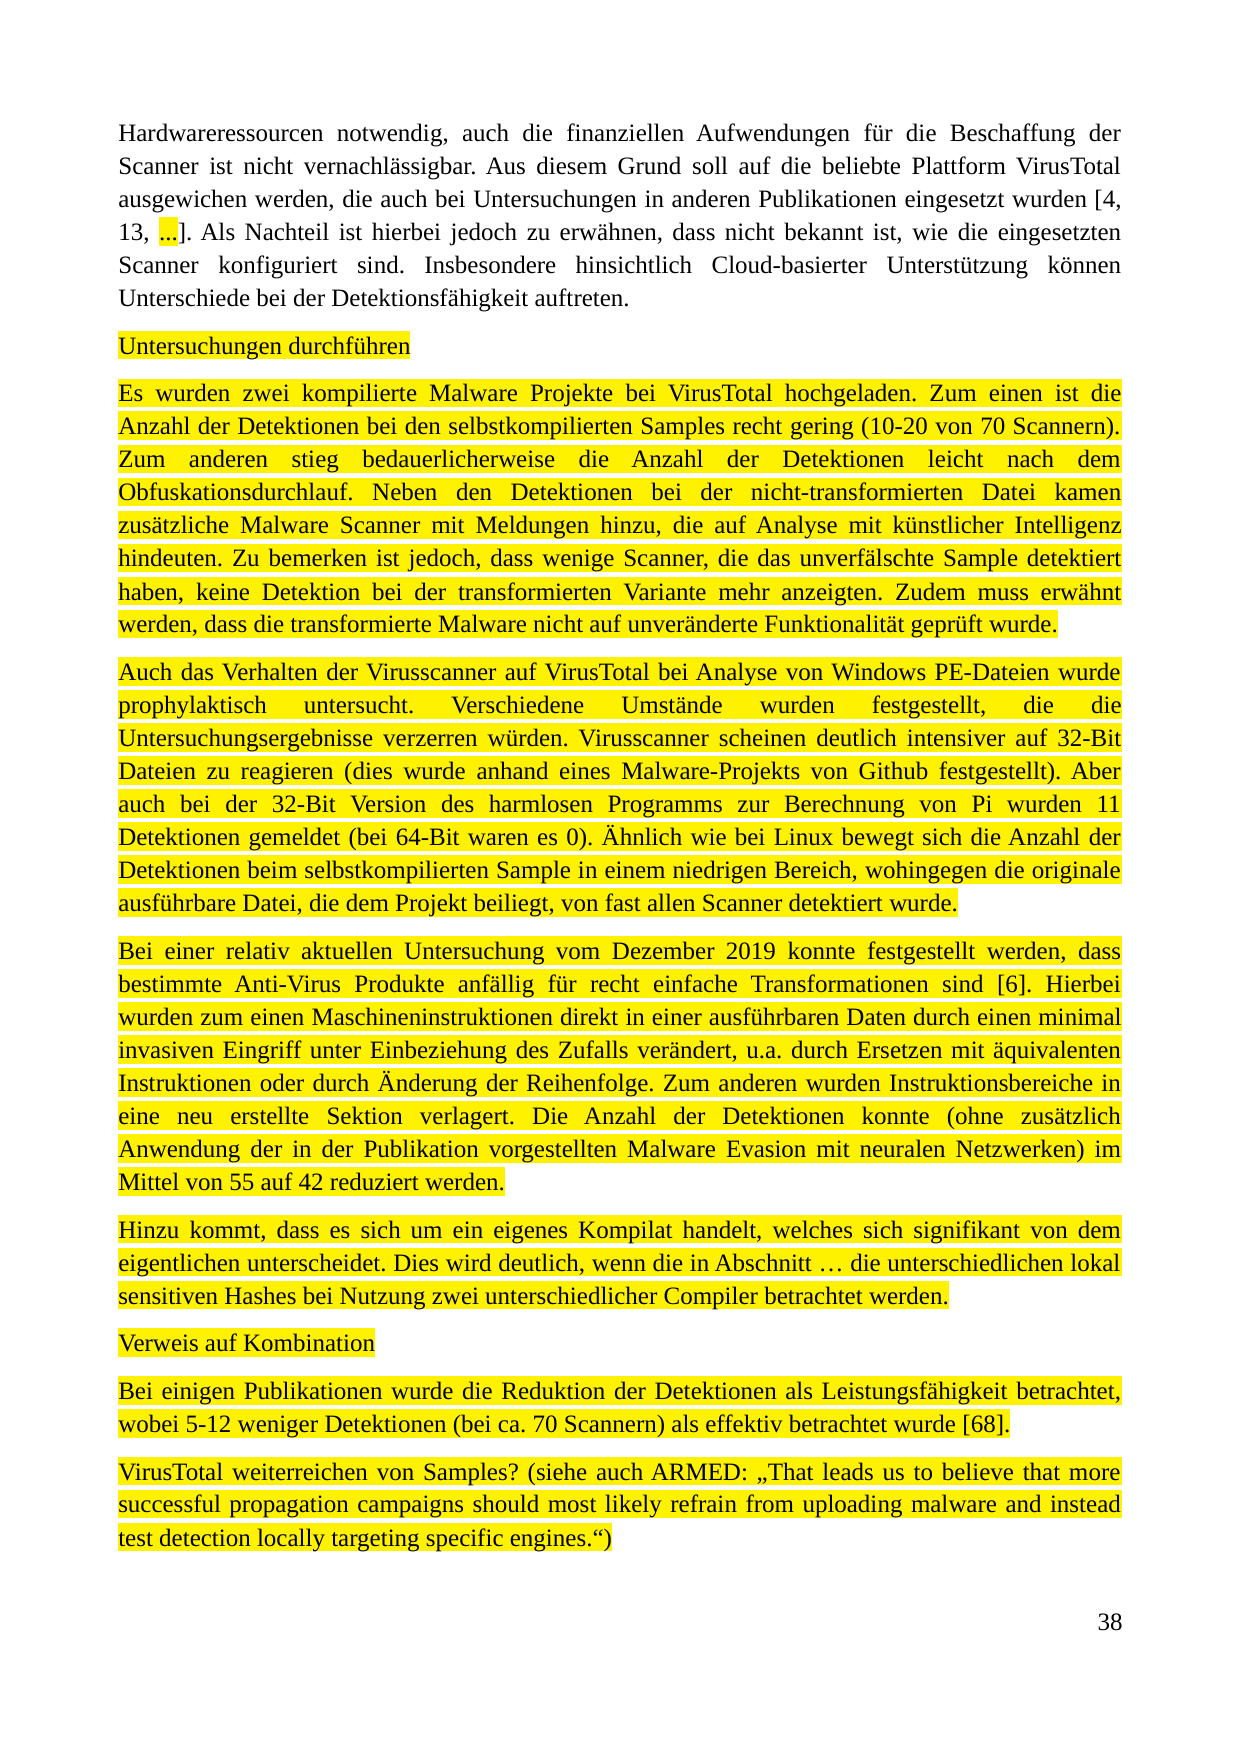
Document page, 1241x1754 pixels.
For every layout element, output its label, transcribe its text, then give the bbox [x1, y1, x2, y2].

text Bei einer relativ aktuellen Untersuchung vom Dezember 2019 konnte festgestellt werden, dass bestimmte Anti-Virus Produkte anfällig für recht einfache Transformationen sind [6]. Hierbei wurden zum einen Maschineninstruktionen direkt in einer ausführbaren Daten durch einen minimal invasiven Eingriff unter Einbeziehung des Zufalls verändert, u.a. durch Ersetzen mit äquivalenten Instruktionen oder durch Änderung der Reihenfolge. Zum anderen wurden Instruktionsbereiche in eine neu erstellte Sektion verlagert. Die Anzahl der Detektionen konnte (ohne zusätzlich Anwendung der in der Publikation vorgestellten Malware Evasion mit neuralen Netzwerken) im Mittel von 55 auf 42 reduziert werden. [118, 936, 1122, 1196]
text Hardwareressourcen notwendig, auch die finanziellen Aufwendungen für die Beschaffung der Scanner ist nicht vernachlässigbar. Aus diesem Grund soll auf die beliebte Plattform VirusTotal ausgewichen werden, die auch bei Untersuchungen in anderen Publikationen eingesetzt wurden [4, 13, ...]. Als Nachteil ist hierbei jedoch zu erwähnen, dass nicht bekannt ist, wie die eingesetzten Scanner konfiguriert sind. Insbesondere hinsichtlich Cloud-basierter Unterstützung können Unterschiede bei der Detektionsfähigkeit auftreten. [118, 118, 1122, 312]
text Verweis auf Kombination [118, 1328, 1122, 1357]
text Auch das Verhalten der Virusscanner auf VirusTotal bei Analyse von Windows PE-Dateien wurde prophylaktisch untersucht. Verschiedene Umstände wurden festgestellt, die die Untersuchungsergebnisse verzerren würden. Virusscanner scheinen deutlich intensiver auf 32-Bit Dateien zu reagieren (dies wurde anhand eines Malware-Projekts von Github festgestellt). Aber auch bei der 32-Bit Version des harmlosen Programms zur Berechnung von Pi wurden 11 Detektionen gemeldet (bei 64-Bit waren es 0). Ähnlich wie bei Linux bewegt sich die Anzahl der Detektionen beim selbstkompilierten Sample in einem niedrigen Bereich, wohingegen die originale ausführbare Datei, die dem Projekt beiliegt, von fast allen Scanner detektiert wurde. [118, 657, 1122, 917]
text Hinzu kommt, dass es sich um ein eigenes Kompilat handelt, welches sich signifikant von dem eigentlichen unterscheidet. Dies wird deutlich, wenn die in Abschnitt … die unterschiedlichen lokal sensitiven Hashes bei Nutzung zwei unterschiedlicher Compiler betrachtet werden. [118, 1215, 1122, 1309]
text Bei einigen Publikationen wurde die Reduktion der Detektionen als Leistungsfähigkeit betrachtet, wobei 5-12 weniger Detektionen (bei ca. 70 Scannern) als effektiv betrachtet wurde [68]. [118, 1376, 1122, 1438]
text Es wurden zwei kompilierte Malware Projekte bei VirusTotal hochgeladen. Zum einen ist die Anzahl der Detektionen bei den selbstkompilierten Samples recht gering (10-20 von 70 Scannern). Zum anderen stieg bedauerlicherweise die Anzahl der Detektionen leicht nach dem Obfuskationsdurchlauf. Neben den Detektionen bei der nicht-transformierten Datei kamen zusätzliche Malware Scanner mit Meldungen hinzu, die auf Analyse mit künstlicher Intelligenz hindeuten. Zu bemerken ist jedoch, dass wenige Scanner, die das unverfälschte Sample detektiert haben, keine Detektion bei der transformierten Variante mehr anzeigten. Zudem muss erwähnt werden, dass die transformierte Malware nicht auf unveränderte Funktionalität geprüft wurde. [118, 378, 1122, 638]
text Untersuchungen durchführen [118, 331, 1122, 359]
text VirusTotal weiterreichen von Samples? (siehe auch ARMED: „That leads us to believe that more successful propagation campaigns should most likely refrain from uploading malware and instead test detection locally targeting specific engines.“) [118, 1457, 1122, 1551]
